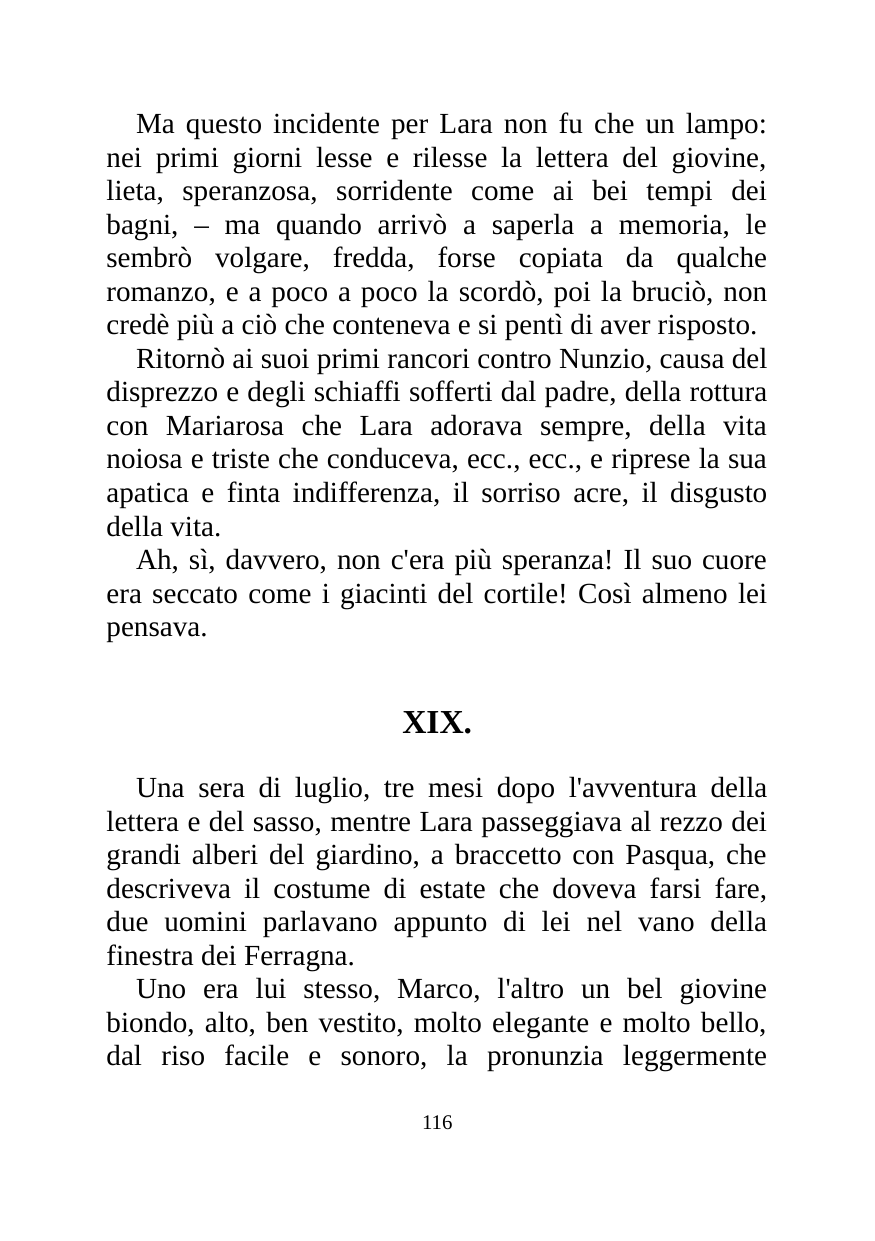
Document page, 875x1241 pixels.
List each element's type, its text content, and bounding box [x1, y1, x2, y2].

text Uno era lui stesso, Marco, l'altro un bel giovine biondo, alto, ben vestito, molto elegante e molto bello, dal riso facile e sonoro, la pronunzia leggermente [106, 971, 768, 1072]
subtitle XIX. [106, 702, 768, 741]
text Ah, sì, davvero, non c'era più speranza! Il suo cuore era seccato come i giacinti del cortile! Così almeno lei pensava. [106, 542, 768, 643]
text Una sera di luglio, tre mesi dopo l'avventura della lettera e del sasso, mentre Lara passeggiava al rezzo dei grandi alberi del giardino, a braccetto con Pasqua, che descriveva il costume di estate che doveva farsi fare, due uomini parlavano appunto di lei nel vano della finestra dei Ferragna. [106, 770, 768, 971]
text Ma questo incidente per Lara non fu che un lampo: nei primi giorni lesse e rilesse la lettera del giovine, lieta, speranzosa, sorridente come ai bei tempi dei bagni, – ma quando arrivò a saperla a memoria, le sembrò volgare, fredda, forse copiata da qualche romanzo, e a poco a poco la scordò, poi la bruciò, non credè più a ciò che conteneva e si pentì di aver risposto. [106, 106, 768, 341]
text Ritornò ai suoi primi rancori contro Nunzio, causa del disprezzo e degli schiaffi sofferti dal padre, della rottura con Mariarosa che Lara adorava sempre, della vita noiosa e triste che conduceva, ecc., ecc., e riprese la sua apatica e finta indifferenza, il sorriso acre, il disgusto della vita. [106, 341, 768, 542]
